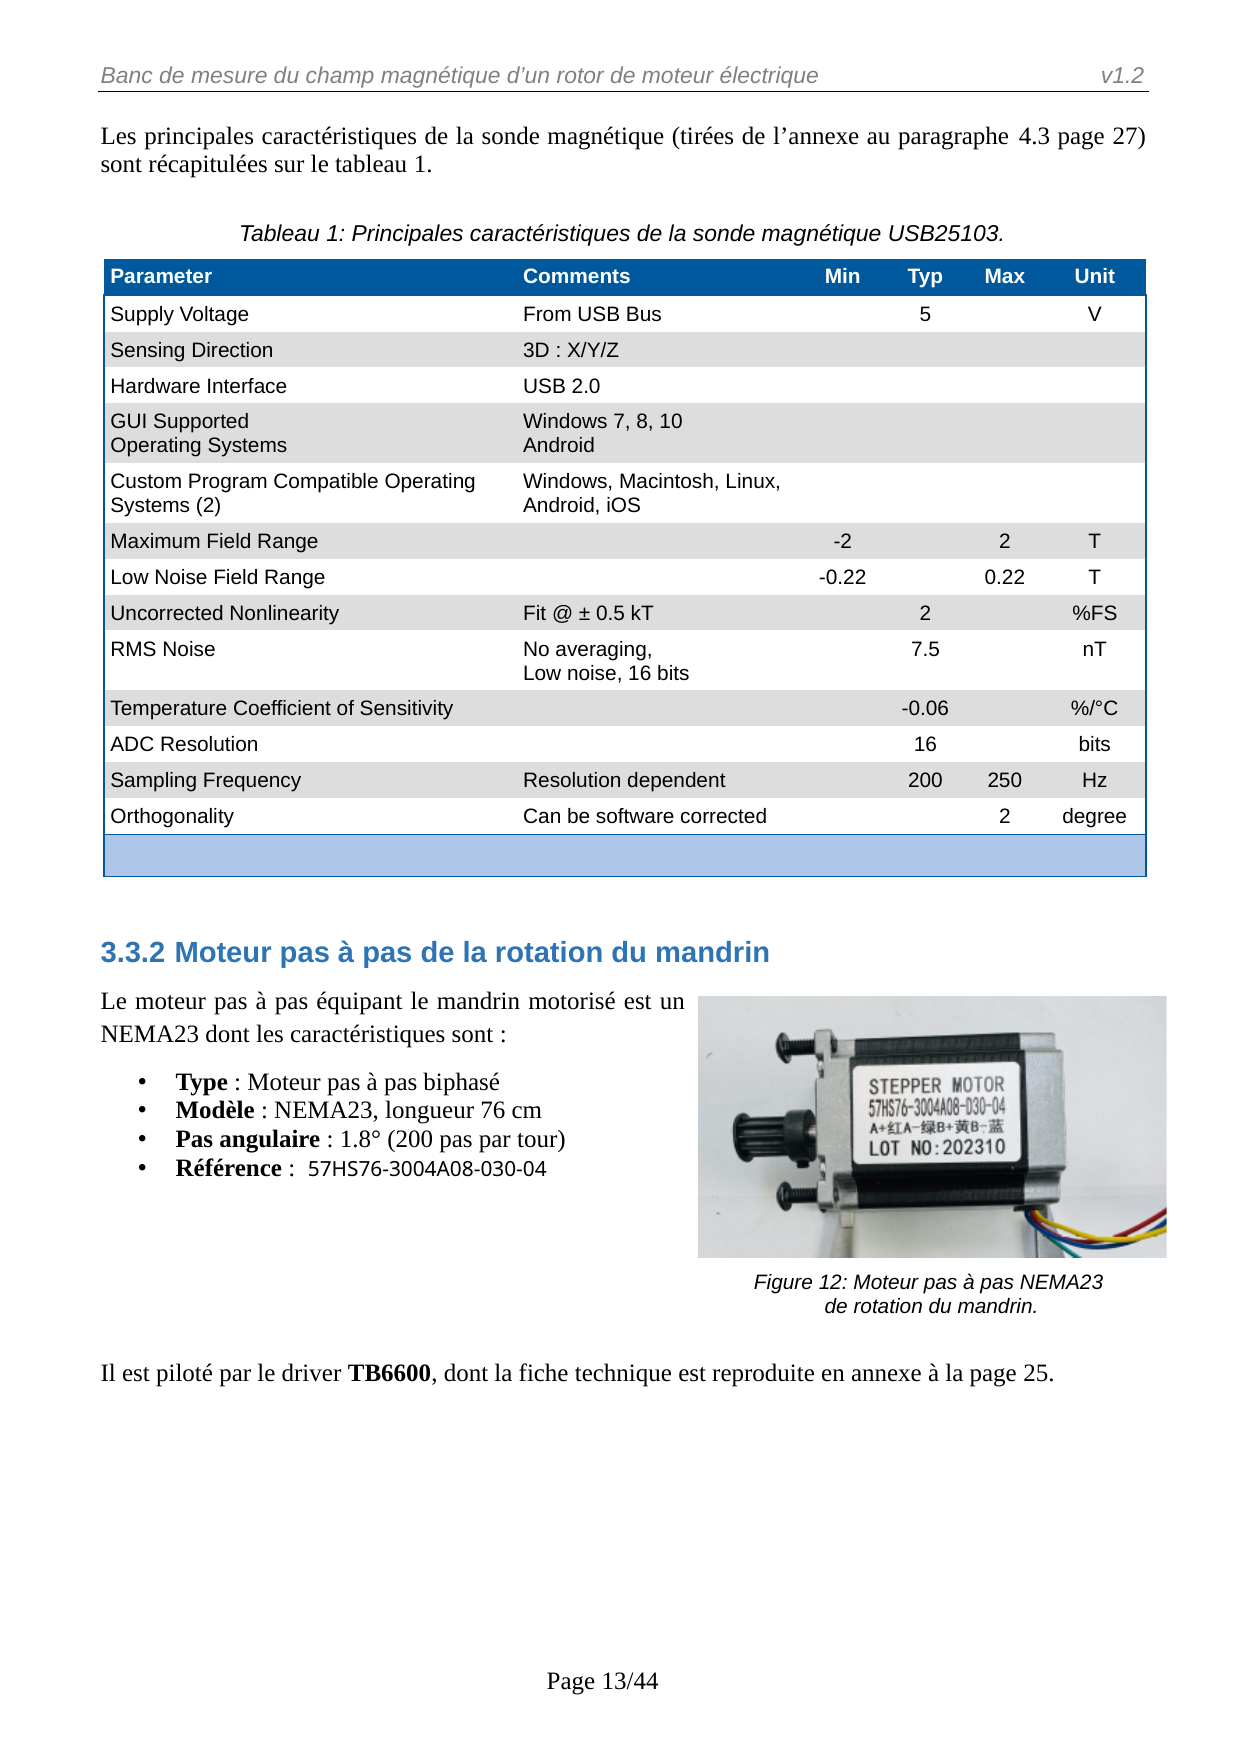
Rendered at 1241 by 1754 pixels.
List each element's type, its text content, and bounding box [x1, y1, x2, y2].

table_header Unit [1043, 259, 1146, 294]
table_cell USB 2.0 [517, 368, 801, 403]
table_cell -2 [801, 523, 884, 559]
table_cell [884, 835, 966, 876]
table_cell [517, 690, 801, 726]
table_cell Sensing Direction [105, 332, 517, 367]
table_cell Windows 7, 8, 10 Android [517, 403, 801, 463]
table_cell Sampling Frequency [105, 762, 517, 798]
table_cell [1043, 368, 1145, 403]
table_cell GUI Supported Operating Systems [105, 403, 517, 463]
table_cell T [1043, 523, 1145, 559]
table_cell [966, 835, 1043, 876]
list Modèle : NEMA23, longueur 76 cm [138, 1095, 697, 1124]
subtitle Moteur pas à pas de la rotation du mandrin [100, 935, 1146, 968]
table_cell 0.22 [966, 559, 1043, 594]
table_header Parameter [104, 259, 517, 294]
table_cell [966, 595, 1043, 630]
table_cell [966, 296, 1043, 332]
table_cell %FS [1043, 595, 1145, 630]
table_cell ADC Resolution [105, 726, 517, 762]
table_header Typ [884, 259, 966, 294]
table_cell Resolution dependent [517, 762, 801, 798]
table_cell [966, 368, 1043, 403]
table_cell [1043, 463, 1145, 523]
table_cell [966, 403, 1043, 463]
table_cell [801, 726, 884, 762]
table_cell [966, 630, 1043, 690]
table_cell [517, 726, 801, 762]
table_cell Low Noise Field Range [105, 559, 517, 594]
table_cell [801, 368, 884, 403]
text Figure 12: Moteur pas à pas NEMA23 de rotation du mandrin. [698, 1258, 1167, 1318]
table_cell Hz [1043, 762, 1145, 798]
text Les principales caractéristiques de la sonde magnétique (tirées de l’annexe au paragraphe 4.3 page 27) sont récapitulées sur le tableau 1. [100, 121, 1146, 178]
list Pas angulaire : 1.8° (200 pas par tour) [138, 1124, 697, 1153]
table_cell [801, 630, 884, 690]
table_cell [884, 368, 966, 403]
table_cell [966, 726, 1043, 762]
table_cell 200 [884, 762, 966, 798]
table_cell Uncorrected Nonlinearity [105, 595, 517, 630]
table_cell nT [1043, 630, 1145, 690]
table_cell [1043, 835, 1145, 876]
table_cell From USB Bus [517, 296, 801, 332]
table_cell [1043, 332, 1145, 367]
table_cell -0.06 [884, 690, 966, 726]
table_cell 5 [884, 296, 966, 332]
table_cell T [1043, 559, 1145, 594]
table_cell [801, 332, 884, 367]
table_cell Supply Voltage [105, 296, 517, 332]
table_cell [884, 559, 966, 594]
picture [697, 996, 1167, 1258]
table_cell 2 [966, 523, 1043, 559]
table_cell [884, 798, 966, 833]
table_cell [105, 835, 517, 876]
text Le moteur pas à pas équipant le mandrin motorisé est un NEMA23 dont les caractéristiques sont : [100, 983, 1167, 1048]
table_cell Can be software corrected [517, 798, 801, 833]
table_cell 2 [884, 595, 966, 630]
table_cell [966, 690, 1043, 726]
table_cell [801, 296, 884, 332]
table_cell [801, 690, 884, 726]
table_cell Custom Program Compatible Operating Systems (2) [105, 463, 517, 523]
table_cell [884, 523, 966, 559]
table_cell Orthogonality [105, 798, 517, 833]
table_cell [801, 463, 884, 523]
table_cell 250 [966, 762, 1043, 798]
table_cell [801, 798, 884, 833]
text Il est piloté par le driver TB6600, dont la fiche technique est reproduite en annexe à la page 25. [100, 1358, 1146, 1387]
table_cell Windows, Macintosh, Linux, Android, iOS [517, 463, 801, 523]
table_cell [801, 835, 884, 876]
table_cell Hardware Interface [105, 368, 517, 403]
table_cell degree [1043, 798, 1145, 833]
table_cell [517, 559, 801, 594]
table_cell [801, 595, 884, 630]
table_cell 3D : X/Y/Z [517, 332, 801, 367]
table_cell 2 [966, 798, 1043, 833]
table_cell [966, 463, 1043, 523]
table_header Comments [517, 259, 801, 294]
table_cell V [1043, 296, 1145, 332]
table_cell 16 [884, 726, 966, 762]
table_cell 7.5 [884, 630, 966, 690]
text Tableau 1: Principales caractéristiques de la sonde magnétique USB25103. [100, 219, 1146, 246]
table_cell Temperature Coefficient of Sensitivity [105, 690, 517, 726]
table_cell [966, 332, 1043, 367]
table_cell [801, 762, 884, 798]
table_cell bits [1043, 726, 1145, 762]
table_cell [517, 523, 801, 559]
table_header Min [801, 259, 884, 294]
table_cell RMS Noise [105, 630, 517, 690]
table_cell [1043, 403, 1145, 463]
table_cell Fit @ ± 0.5 kT [517, 595, 801, 630]
table_cell No averaging, Low noise, 16 bits [517, 630, 801, 690]
table_cell Maximum Field Range [105, 523, 517, 559]
table_cell [884, 403, 966, 463]
table_cell [801, 403, 884, 463]
table_cell [517, 835, 801, 876]
table_cell -0.22 [801, 559, 884, 594]
table_cell [884, 332, 966, 367]
table_cell %/°C [1043, 690, 1145, 726]
list Référence : 57HS76-3004A08-030-04 [138, 1153, 697, 1182]
list Type : Moteur pas à pas biphasé [138, 1067, 697, 1095]
table_header Max [966, 259, 1043, 294]
table_cell [884, 463, 966, 523]
